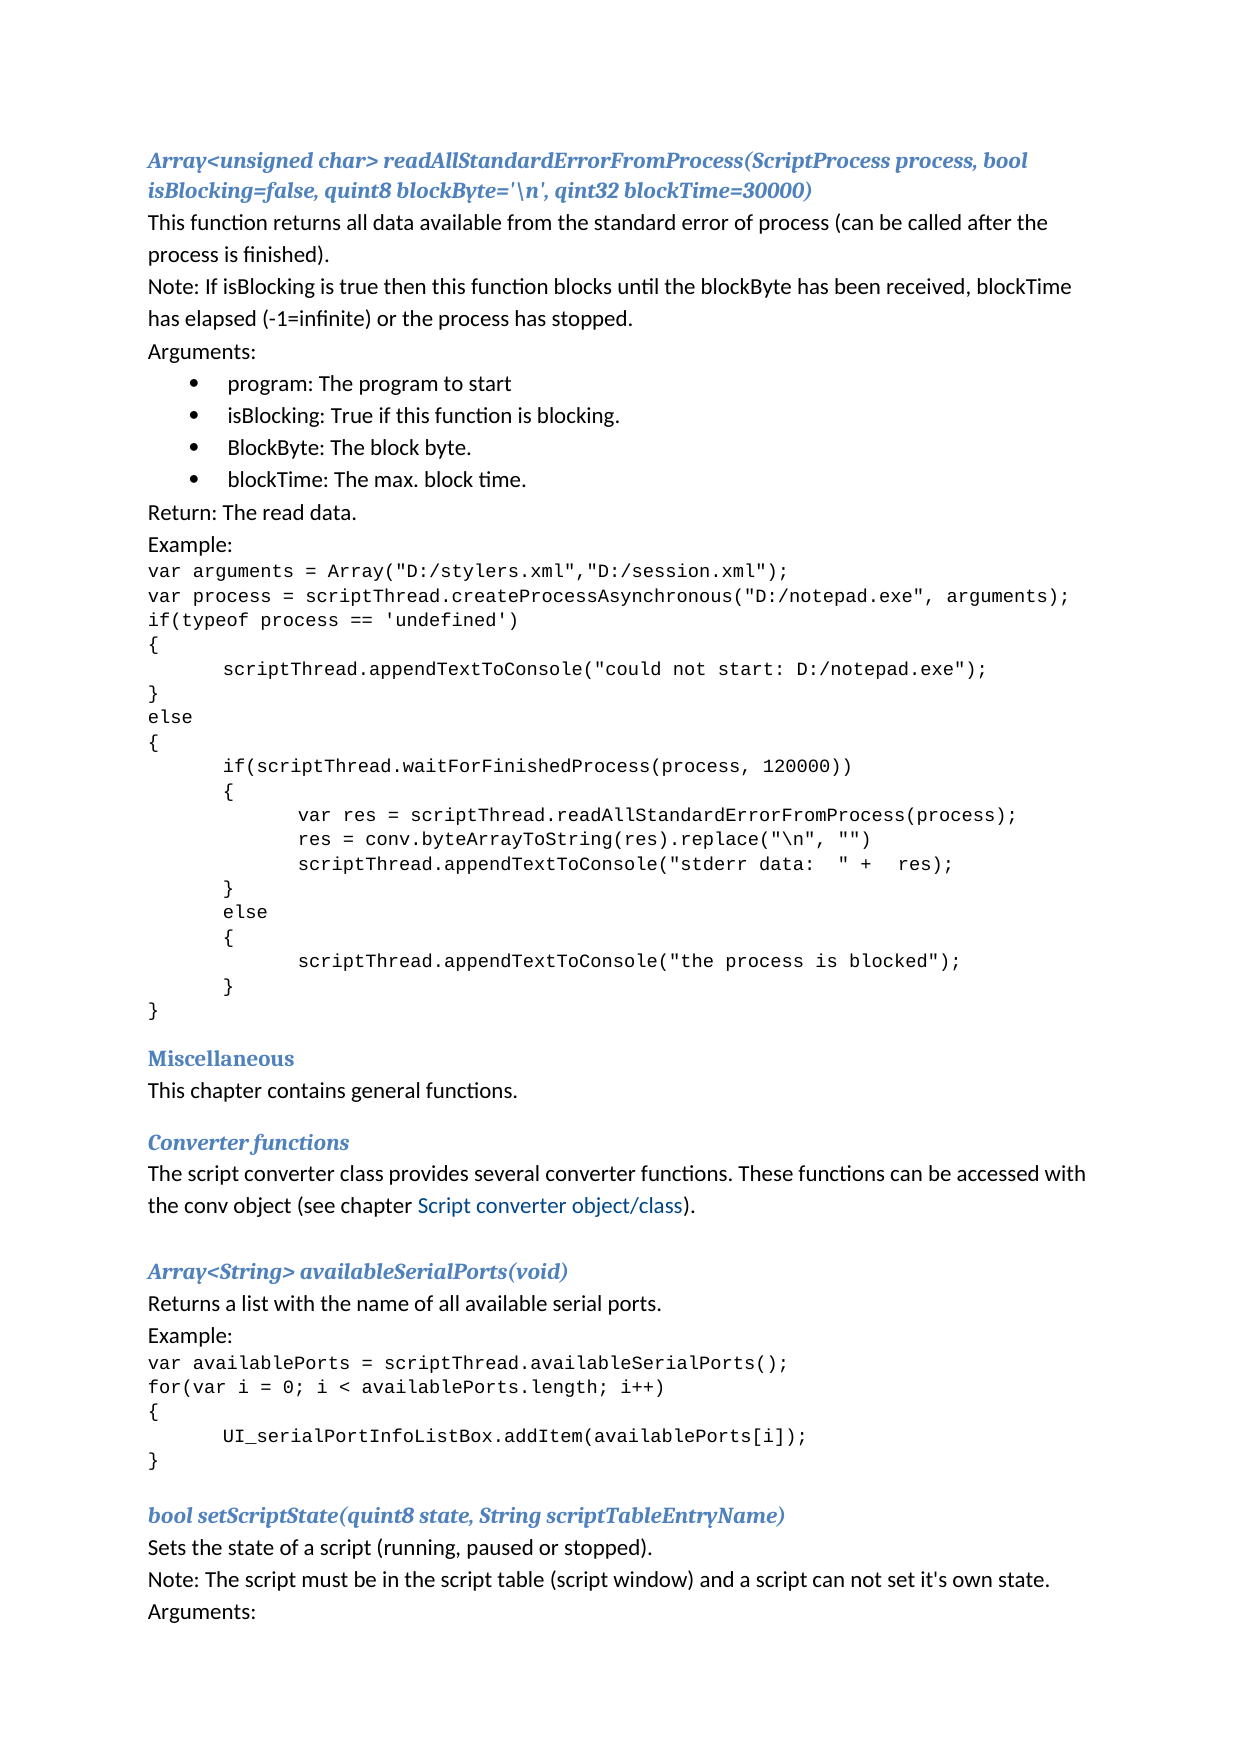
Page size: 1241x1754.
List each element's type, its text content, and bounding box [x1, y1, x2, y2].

text scriptThread.appendTextToConsole("could not start: D:/notepad.exe"); [148, 659, 1093, 681]
text Example: [148, 530, 1093, 558]
text if(typeof process == 'undefined') [148, 611, 1093, 632]
text var arguments = Array("D:/stylers.xml","D:/session.xml"); [148, 562, 1093, 583]
list program: The program to start [190, 369, 1093, 397]
text { [148, 1402, 1093, 1423]
text if(scriptThread.waitForFinishedProcess(process, 120000)) [148, 757, 1093, 778]
text scriptThread.appendTextToConsole("stderr data: " + res); [148, 854, 1093, 876]
text Example: [148, 1321, 1093, 1349]
text res = conv.byteArrayToString(res).replace("\n", "") [148, 830, 1093, 851]
text var process = scriptThread.createProcessAsynchronous("D:/notepad.exe", arguments); [148, 586, 1093, 608]
list isBlocking: True if this function is blocking. [190, 401, 1093, 429]
text { [148, 928, 1093, 949]
text Sets the state of a script (running, paused or stopped). [148, 1533, 1093, 1561]
text The script converter class provides several converter functions. These functions can be accessed with the conv object (see chapter Script converter object/class). [148, 1159, 1093, 1220]
text scriptThread.appendTextToConsole("the process is blocked"); [148, 952, 1093, 973]
text } [148, 1451, 1093, 1472]
subtitle bool setScriptState(quint8 state, String scriptTableEntryName) [148, 1503, 1093, 1529]
text for(var i = 0; i < availablePorts.length; i++) [148, 1378, 1093, 1399]
text } [148, 684, 1093, 705]
text { [148, 733, 1093, 754]
text { [148, 635, 1093, 656]
subtitle Array<unsigned char> readAllStandardErrorFromProcess(ScriptProcess process, bool isBlocking=false, quint8 blockByte='\n', qint32 blockTime=30000) [148, 148, 1093, 204]
text Note: If isBlocking is true then this function blocks until the blockByte has been received, blockTime has elapsed (-1=infinite) or the process has stopped. [148, 272, 1093, 333]
list blockTime: The max. block time. [190, 466, 1093, 493]
list BlockByte: The block byte. [190, 433, 1093, 461]
text Note: The script must be in the script table (script window) and a script can not set it's own state. [148, 1565, 1093, 1593]
subtitle Miscellaneous [148, 1046, 1093, 1072]
text } [148, 1001, 1093, 1022]
text else [148, 903, 1093, 924]
text else [148, 708, 1093, 729]
text Arguments: [148, 337, 1093, 365]
text This chapter contains general functions. [148, 1076, 1093, 1104]
text Returns a list with the name of all available serial ports. [148, 1289, 1093, 1317]
text } [148, 976, 1093, 998]
text UI_serialPortInfoListBox.addItem(availablePorts[i]); [148, 1427, 1093, 1448]
text var res = scriptThread.readAllStandardErrorFromProcess(process); [148, 806, 1093, 827]
text { [148, 781, 1093, 803]
text Return: The read data. [148, 498, 1093, 526]
text This function returns all data available from the standard error of process (can be called after the process is finished). [148, 208, 1093, 268]
text var availablePorts = scriptThread.availableSerialPorts(); [148, 1353, 1093, 1375]
text } [148, 879, 1093, 900]
subtitle Array<String> availableSerialPorts(void) [148, 1259, 1093, 1285]
text Arguments: [148, 1597, 1093, 1625]
subtitle Converter functions [148, 1129, 1093, 1156]
